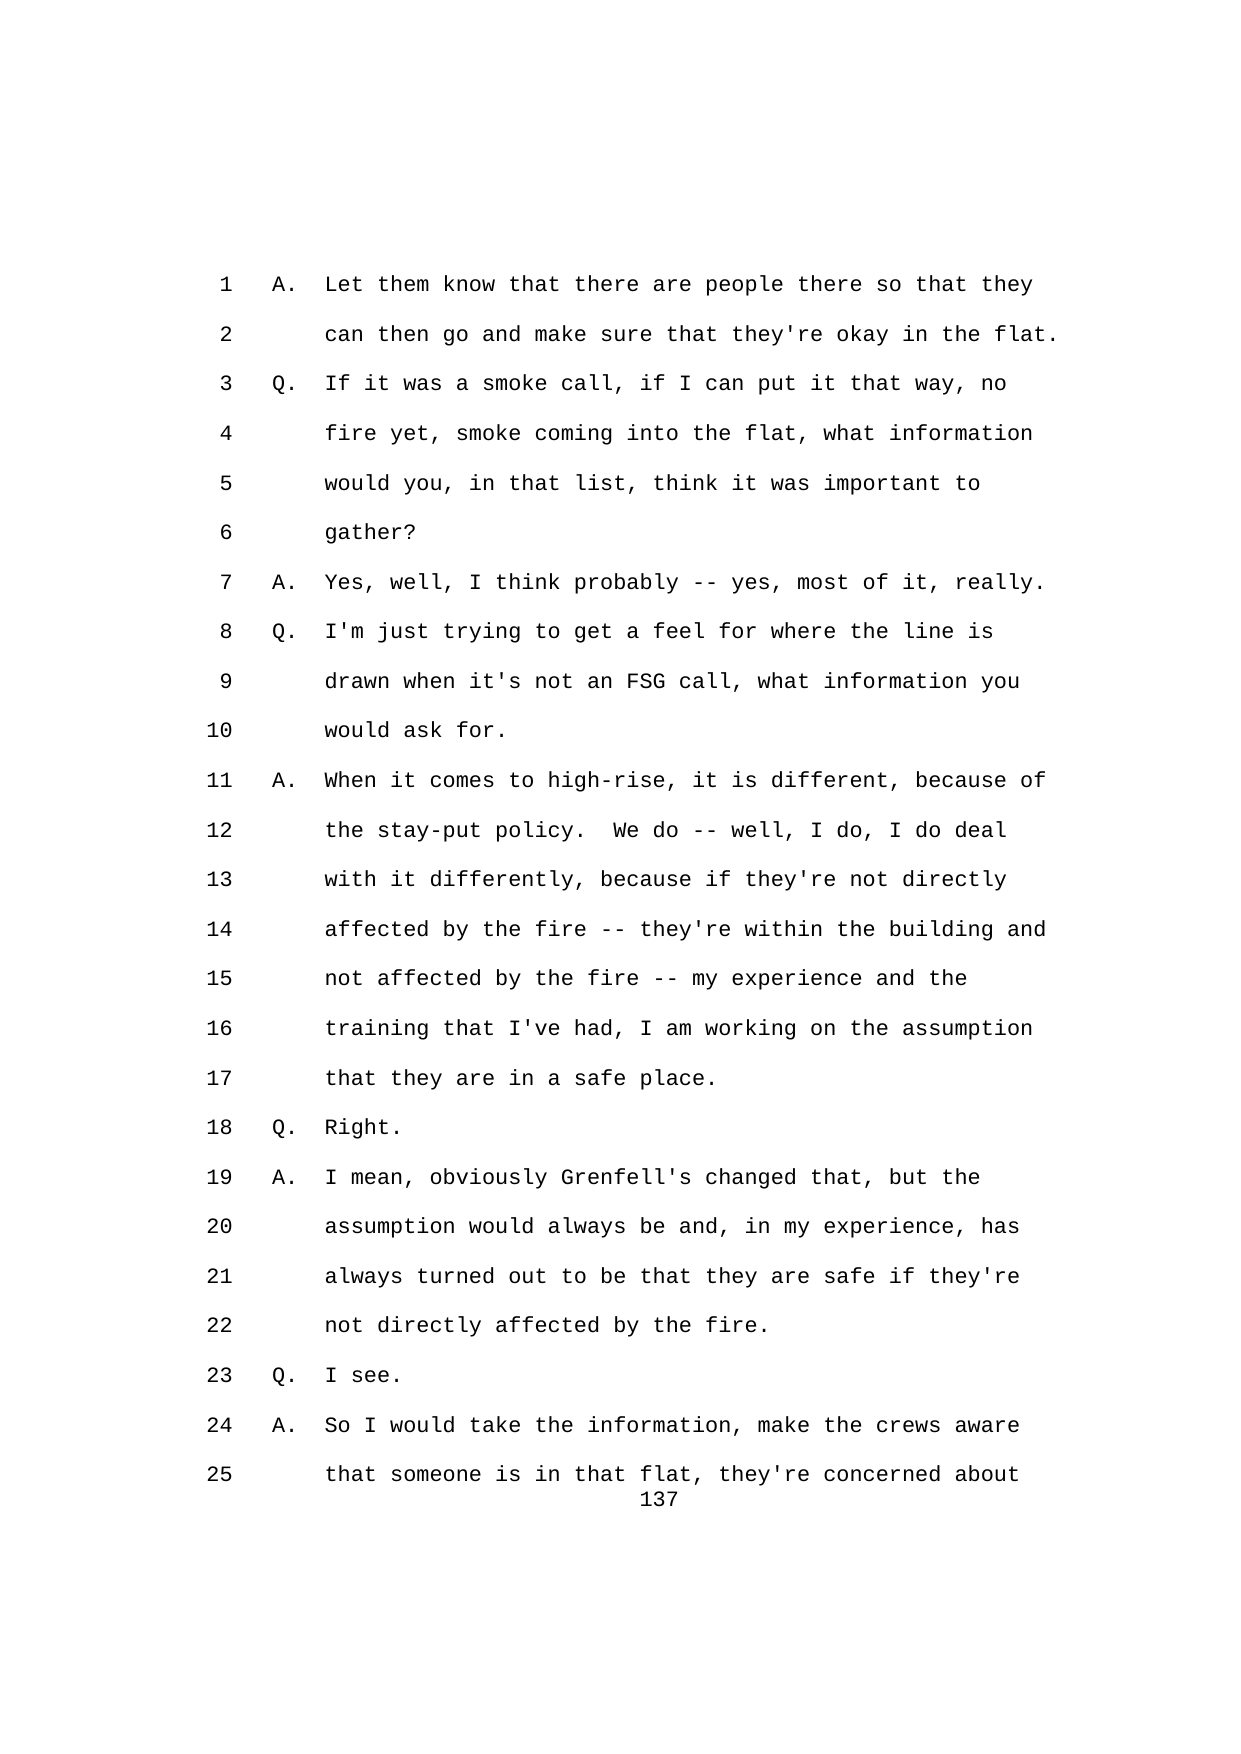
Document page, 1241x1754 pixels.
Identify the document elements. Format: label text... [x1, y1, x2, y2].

text 2 can then go and make sure that they're okay in the flat. [75, 323, 1165, 348]
text 20 assumption would always be and, in my experience, has [75, 1215, 1165, 1240]
text 137 [75, 1488, 1165, 1513]
text 6 gather? [75, 521, 1165, 546]
text 1 A. Let them know that there are people there so that they [75, 273, 1165, 298]
text 3 Q. If it was a smoke call, if I can put it that way, no [75, 372, 1165, 397]
text 9 drawn when it's not an FSG call, what information you [75, 670, 1165, 695]
text 12 the stay-put policy. We do -- well, I do, I do deal [75, 819, 1165, 843]
text 19 A. I mean, obviously Grenfell's changed that, but the [75, 1166, 1165, 1191]
text 15 not affected by the fire -- my experience and the [75, 967, 1165, 992]
text 18 Q. Right. [75, 1116, 1165, 1141]
text 10 would ask for. [75, 719, 1165, 744]
text 4 fire yet, smoke coming into the flat, what information [75, 422, 1165, 447]
text 13 with it differently, because if they're not directly [75, 868, 1165, 893]
text 23 Q. I see. [75, 1364, 1165, 1389]
text 24 A. So I would take the information, make the crews aware [75, 1414, 1165, 1438]
text 7 A. Yes, well, I think probably -- yes, most of it, really. [75, 571, 1165, 596]
text 17 that they are in a safe place. [75, 1067, 1165, 1091]
text 22 not directly affected by the fire. [75, 1314, 1165, 1339]
text 8 Q. I'm just trying to get a feel for where the line is [75, 620, 1165, 645]
text 14 affected by the fire -- they're within the building and [75, 918, 1165, 943]
text 25 that someone is in that flat, they're concerned about [75, 1463, 1165, 1488]
text 16 training that I've had, I am working on the assumption [75, 1017, 1165, 1042]
text 21 always turned out to be that they are safe if they're [75, 1265, 1165, 1290]
text 5 would you, in that list, think it was important to [75, 472, 1165, 496]
text 11 A. When it comes to high-rise, it is different, because of [75, 769, 1165, 794]
